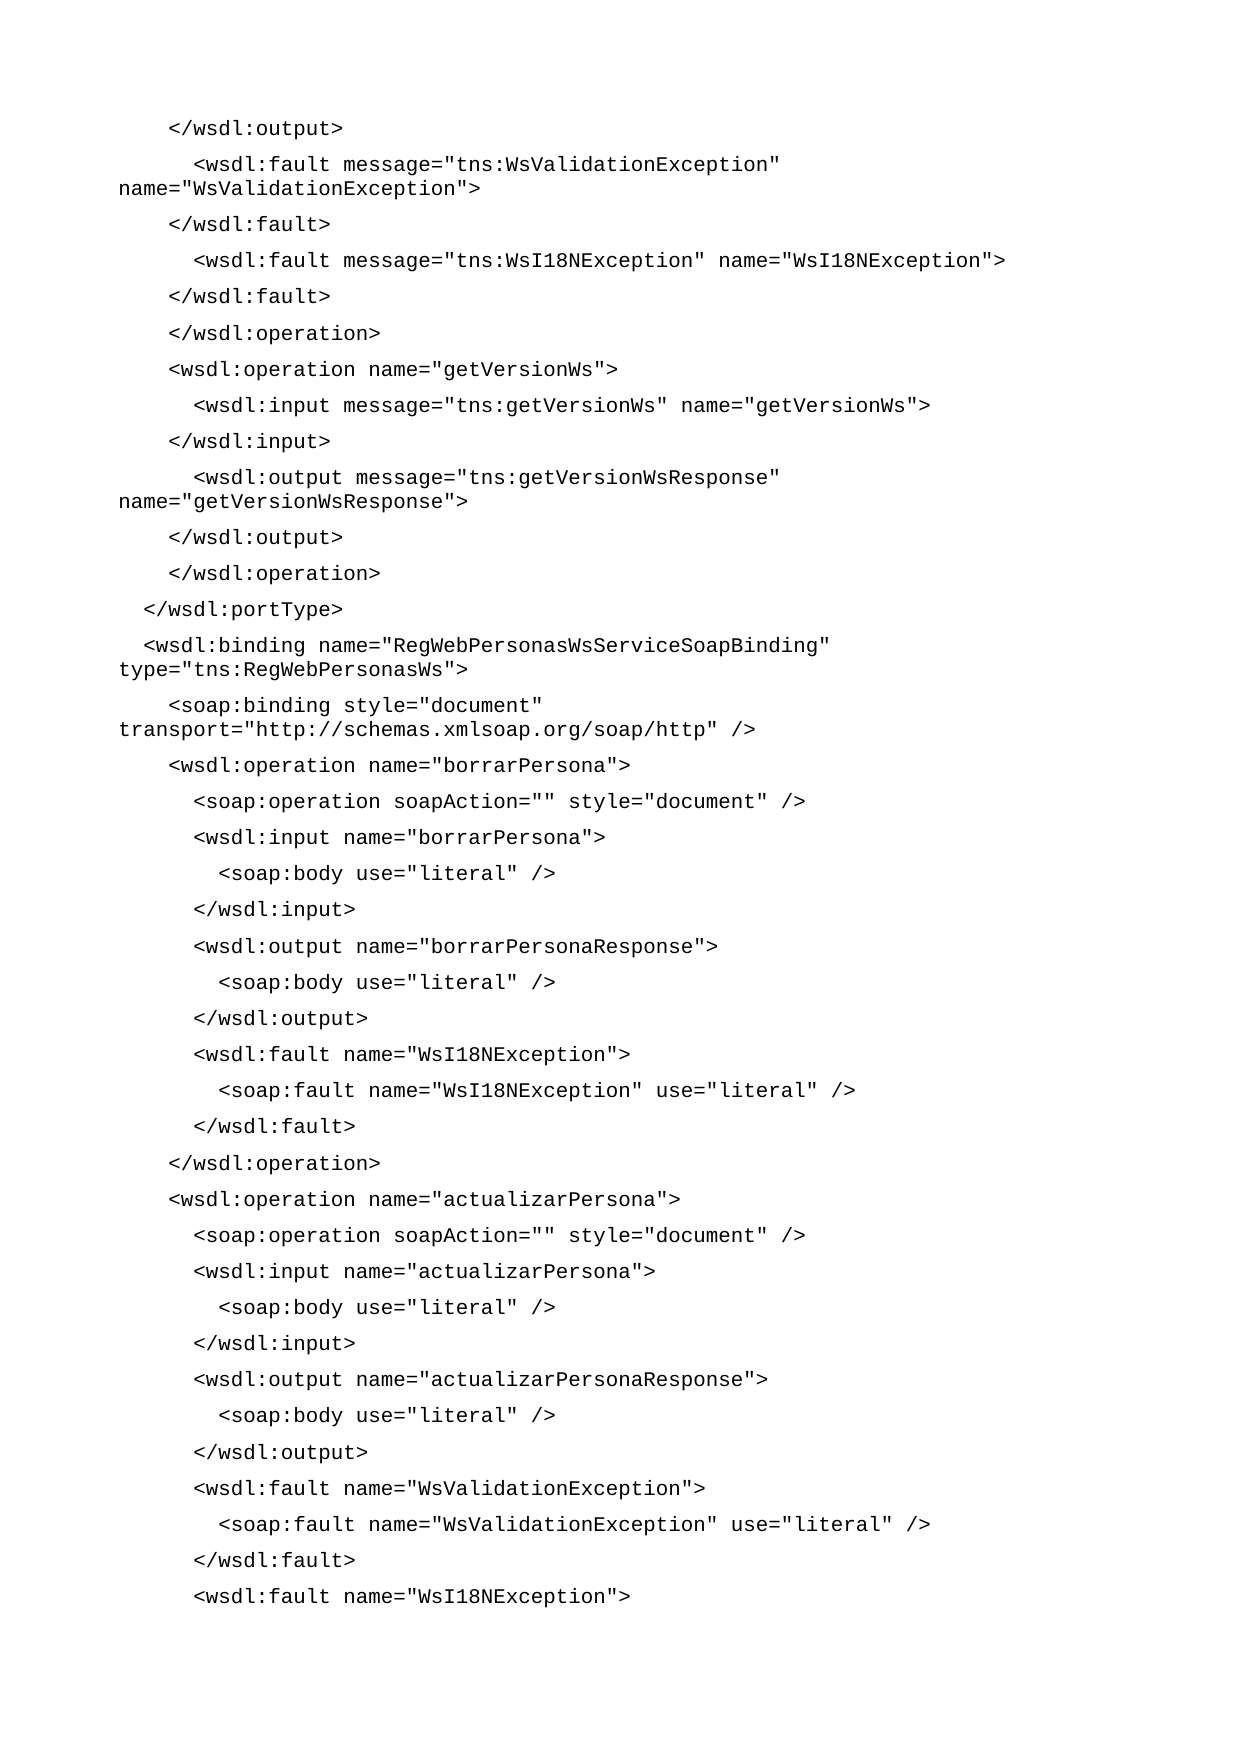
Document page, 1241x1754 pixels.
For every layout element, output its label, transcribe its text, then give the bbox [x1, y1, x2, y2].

text <wsdl:output name="borrarPersonaResponse"> [118, 936, 1122, 959]
text <wsdl:operation name="actualizarPersona"> [118, 1189, 1122, 1212]
text <soap:body use="literal" /> [118, 863, 1122, 887]
text <wsdl:operation name="borrarPersona"> [118, 755, 1122, 778]
text </wsdl:output> [118, 1008, 1122, 1032]
text <wsdl:fault name="WsValidationException"> [118, 1478, 1122, 1501]
text <soap:body use="literal" /> [118, 1297, 1122, 1321]
text <wsdl:fault message="tns:WsI18NException" name="WsI18NException"> [118, 250, 1122, 274]
text <soap:body use="literal" /> [118, 972, 1122, 995]
text </wsdl:fault> [118, 286, 1122, 310]
text <wsdl:input message="tns:getVersionWs" name="getVersionWs"> [118, 395, 1122, 418]
text <wsdl:fault name="WsI18NException"> [118, 1044, 1122, 1068]
text <wsdl:binding name="RegWebPersonasWsServiceSoapBinding" type="tns:RegWebPersonasWs"> [118, 635, 1122, 683]
text </wsdl:input> [118, 431, 1122, 454]
text <wsdl:input name="borrarPersona"> [118, 827, 1122, 851]
text </wsdl:output> [118, 1442, 1122, 1465]
text <soap:fault name="WsI18NException" use="literal" /> [118, 1080, 1122, 1104]
text <soap:binding style="document" transport="http://schemas.xmlsoap.org/soap/http" /> [118, 695, 1122, 742]
text <soap:operation soapAction="" style="document" /> [118, 791, 1122, 815]
text </wsdl:fault> [118, 1550, 1122, 1574]
text </wsdl:operation> [118, 563, 1122, 587]
text </wsdl:fault> [118, 1116, 1122, 1140]
text <wsdl:operation name="getVersionWs"> [118, 359, 1122, 382]
text </wsdl:operation> [118, 322, 1122, 346]
text <wsdl:fault message="tns:WsValidationException" name="WsValidationException"> [118, 154, 1122, 202]
text <wsdl:output name="actualizarPersonaResponse"> [118, 1369, 1122, 1393]
text </wsdl:input> [118, 1333, 1122, 1357]
text </wsdl:output> [118, 527, 1122, 551]
text </wsdl:portType> [118, 599, 1122, 623]
text </wsdl:input> [118, 899, 1122, 923]
text <soap:operation soapAction="" style="document" /> [118, 1225, 1122, 1248]
text <wsdl:input name="actualizarPersona"> [118, 1261, 1122, 1284]
text <wsdl:fault name="WsI18NException"> [118, 1586, 1122, 1610]
text </wsdl:operation> [118, 1152, 1122, 1176]
text </wsdl:fault> [118, 214, 1122, 238]
text <soap:body use="literal" /> [118, 1406, 1122, 1429]
text </wsdl:output> [118, 118, 1122, 142]
text <wsdl:output message="tns:getVersionWsResponse" name="getVersionWsResponse"> [118, 467, 1122, 514]
text <soap:fault name="WsValidationException" use="literal" /> [118, 1514, 1122, 1538]
